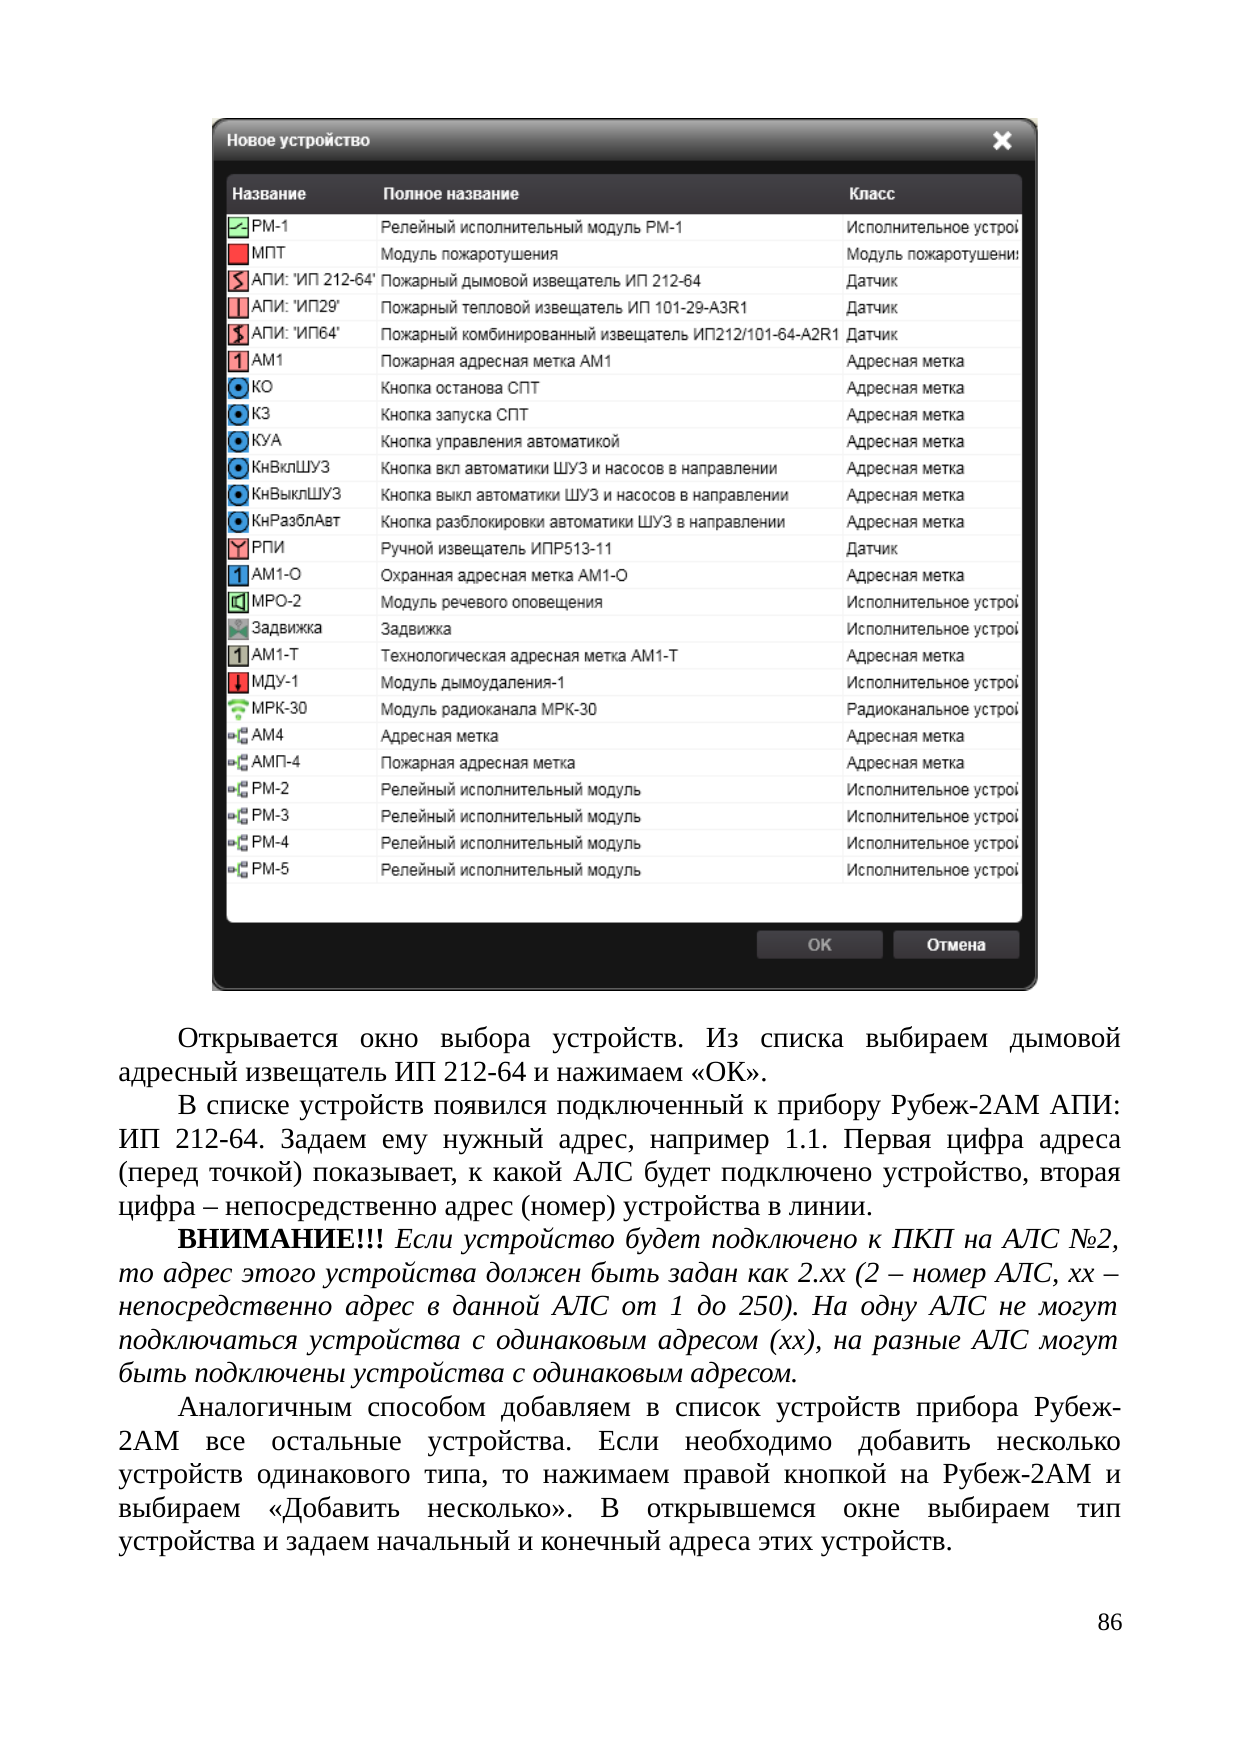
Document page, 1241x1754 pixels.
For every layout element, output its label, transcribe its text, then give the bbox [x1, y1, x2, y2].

text Открывается окно выбора устройств. Из списка выбираем дымовой адресный извещатель ИП 212-64 и нажимаем «ОК». [118, 991, 1122, 1087]
text ВНИМАНИЕ!!! Если устройство будет подключено к ПКП на АЛС №2, то адрес этого устройства должен быть задан как 2.хх (2 – номер АЛС, хх – непосредственно адрес в данной АЛС от 1 до 250). На одну АЛС не могут подключаться устройства с одинаковым адресом (хх), на разные АЛС могут быть подключены устройства с одинаковым адресом. [118, 1221, 1122, 1389]
text В списке устройств появился подключенный к прибору Рубеж-2АМ АПИ: ИП 212-64. Задаем ему нужный адрес, например 1.1. Первая цифра адреса (перед точкой) показывает, к какой АЛС будет подключено устройство, вторая цифра – непосредственно адрес (номер) устройства в линии. [118, 1087, 1122, 1221]
text Аналогичным способом добавляем в список устройств прибора Рубеж-2АМ все остальные устройства. Если необходимо добавить несколько устройств одинакового типа, то нажимаем правой кнопкой на Рубеж-2АМ и выбираем «Добавить несколько». В открывшемся окне выбираем тип устройства и задаем начальный и конечный адреса этих устройств. [118, 1389, 1122, 1557]
picture [212, 118, 1038, 991]
